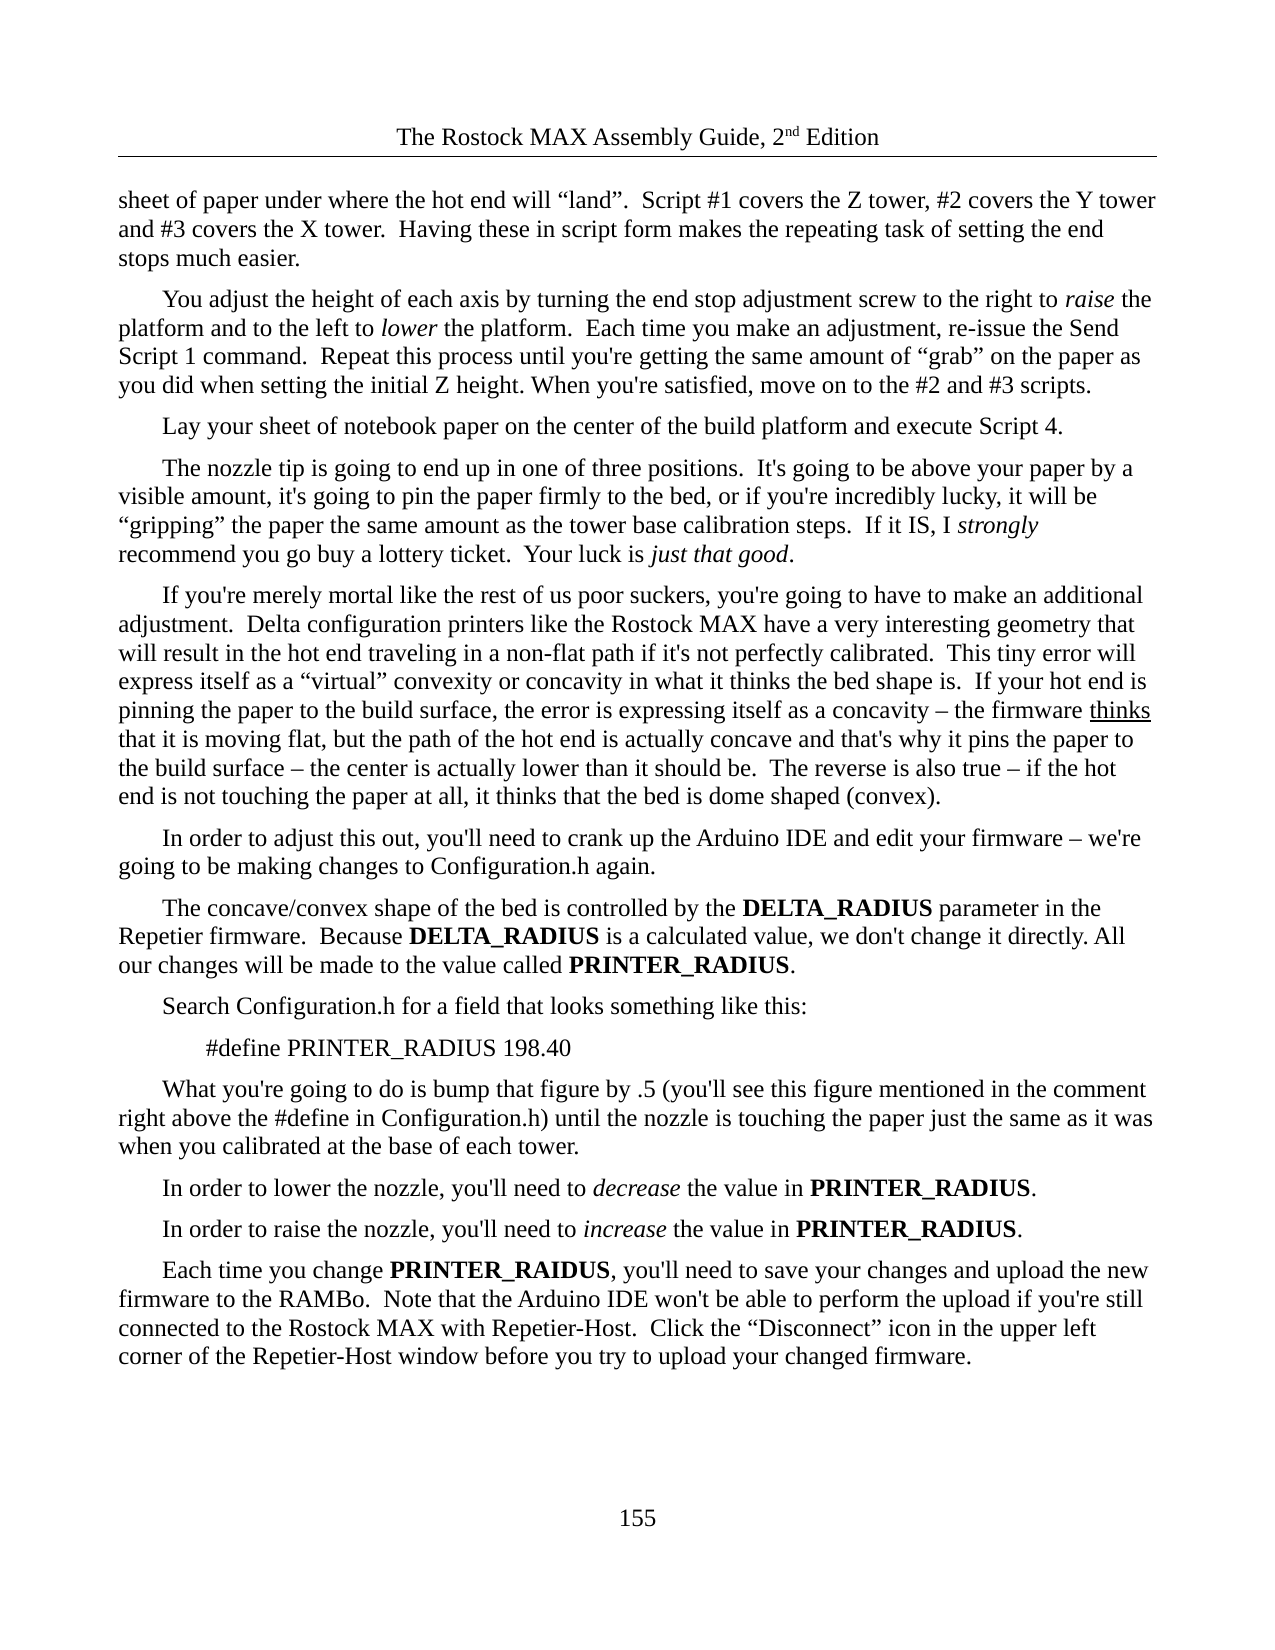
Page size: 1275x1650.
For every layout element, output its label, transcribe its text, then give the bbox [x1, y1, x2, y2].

text In order to adjust this out, you'll need to crank up the Arduino IDE and edit your firmware – we're going to be making changes to Configuration.h again. [118, 823, 1157, 880]
text In order to raise the nozzle, you'll need to increase the value in PRINTER_RADIUS. [118, 1214, 1157, 1243]
text What you're going to do is bump that figure by .5 (you'll see this figure mentioned in the comment right above the #define in Configuration.h) until the nozzle is touching the paper just the same as it was when you calibrated at the base of each tower. [118, 1074, 1157, 1160]
text Each time you change PRINTER_RAIDUS, you'll need to save your changes and upload the new firmware to the RAMBo. Note that the Arduino IDE won't be able to perform the upload if you're still connected to the Rostock MAX with Repetier-Host. Click the “Disconnect” icon in the upper left corner of the Repetier-Host window before you try to upload your changed firmware. [118, 1255, 1157, 1370]
text The nozzle tip is going to end up in one of three positions. It's going to be above your paper by a visible amount, it's going to pin the paper firmly to the bed, or if you're incredibly lucky, it will be “gripping” the paper the same amount as the tower base calibration steps. If it IS, I strongly recommend you go buy a lottery ticket. Your luck is just that good. [118, 453, 1157, 568]
text In order to lower the nozzle, you'll need to decrease the value in PRINTER_RADIUS. [118, 1173, 1157, 1201]
text #define PRINTER_RADIUS 198.40 [118, 1033, 1157, 1061]
text The concave/convex shape of the bed is controlled by the DELTA_RADIUS parameter in the Repetier firmware. Because DELTA_RADIUS is a calculated value, we don't change it directly. All our changes will be made to the value called PRINTER_RADIUS. [118, 893, 1157, 979]
text Search Configuration.h for a field that looks something like this: [118, 991, 1157, 1020]
text You adjust the height of each axis by turning the end stop adjustment screw to the right to raise the platform and to the left to lower the platform. Each time you make an adjustment, re-issue the Send Script 1 command. Repeat this process until you're getting the same amount of “grab” on the paper as you did when setting the initial Z height. When you're satisfied, move on to the #2 and #3 scripts. [118, 284, 1157, 399]
text Lay your sheet of notebook paper on the center of the build platform and execute Script 4. [118, 411, 1157, 440]
text sheet of paper under where the hot end will “land”. Script #1 covers the Z tower, #2 covers the Y tower and #3 covers the X tower. Having these in script form makes the repeating task of setting the end stops much easier. [118, 185, 1157, 271]
text If you're merely mortal like the rest of us poor suckers, you're going to have to make an additional adjustment. Delta configuration printers like the Rostock MAX have a very interesting geometry that will result in the hot end traveling in a non-flat path if it's not perfectly calibrated. This tiny error will express itself as a “virtual” convexity or concavity in what it thinks the bed shape is. If your hot end is pinning the paper to the build surface, the error is expressing itself as a concavity – the firmware thinks that it is moving flat, but the path of the hot end is actually concave and that's why it pins the paper to the build surface – the center is actually lower than it should be. The reverse is also true – if the hot end is not touching the paper at all, it thinks that the bed is dome shaped (convex). [118, 580, 1157, 810]
